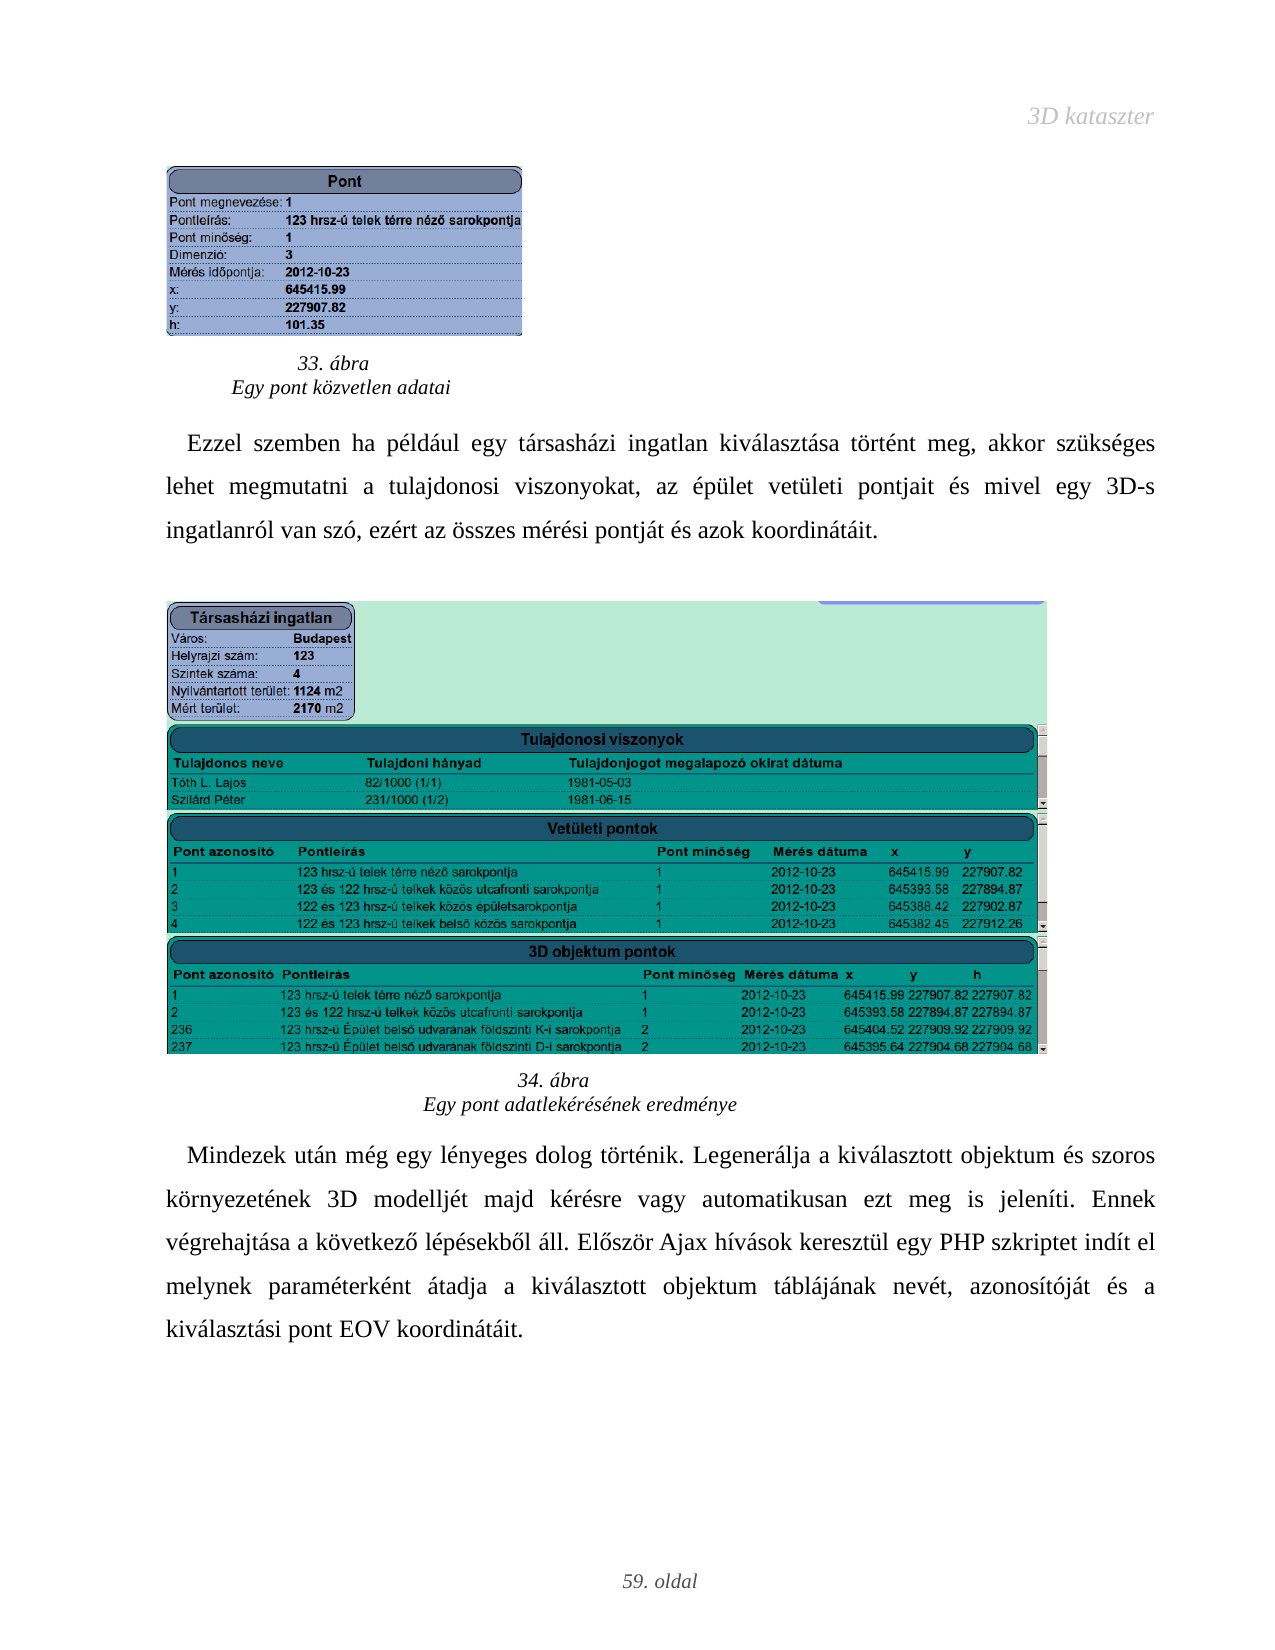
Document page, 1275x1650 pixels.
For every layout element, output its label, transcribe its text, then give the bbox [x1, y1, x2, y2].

text Egy pont adatlekérésének eredménye [166, 1092, 1156, 1116]
picture [166, 601, 1048, 1054]
text 34. ábra [166, 1068, 1156, 1092]
text Egy pont közvetlen adatai [166, 374, 1156, 399]
text 33. ábra [166, 351, 1156, 374]
text Mindezek után még egy lényeges dolog történik. Legenerálja a kiválasztott objektum és szoros környezetének 3D modelljét majd kérésre vagy automatikusan ezt meg is jeleníti. Ennek végrehajtása a következő lépésekből áll. Először Ajax hívások keresztül egy PHP szkriptet indít el melynek paraméterként átadja a kiválasztott objektum táblájának nevét, azonosítóját és a kiválasztási pont EOV koordinátáit. [166, 1140, 1156, 1343]
picture [166, 166, 523, 336]
text Ezzel szemben ha például egy társasházi ingatlan kiválasztása történt meg, akkor szükséges lehet megmutatni a tulajdonosi viszonyokat, az épület vetületi pontjait és mivel egy 3D-s ingatlanról van szó, ezért az összes mérési pontját és azok koordinátáit. [166, 428, 1156, 544]
